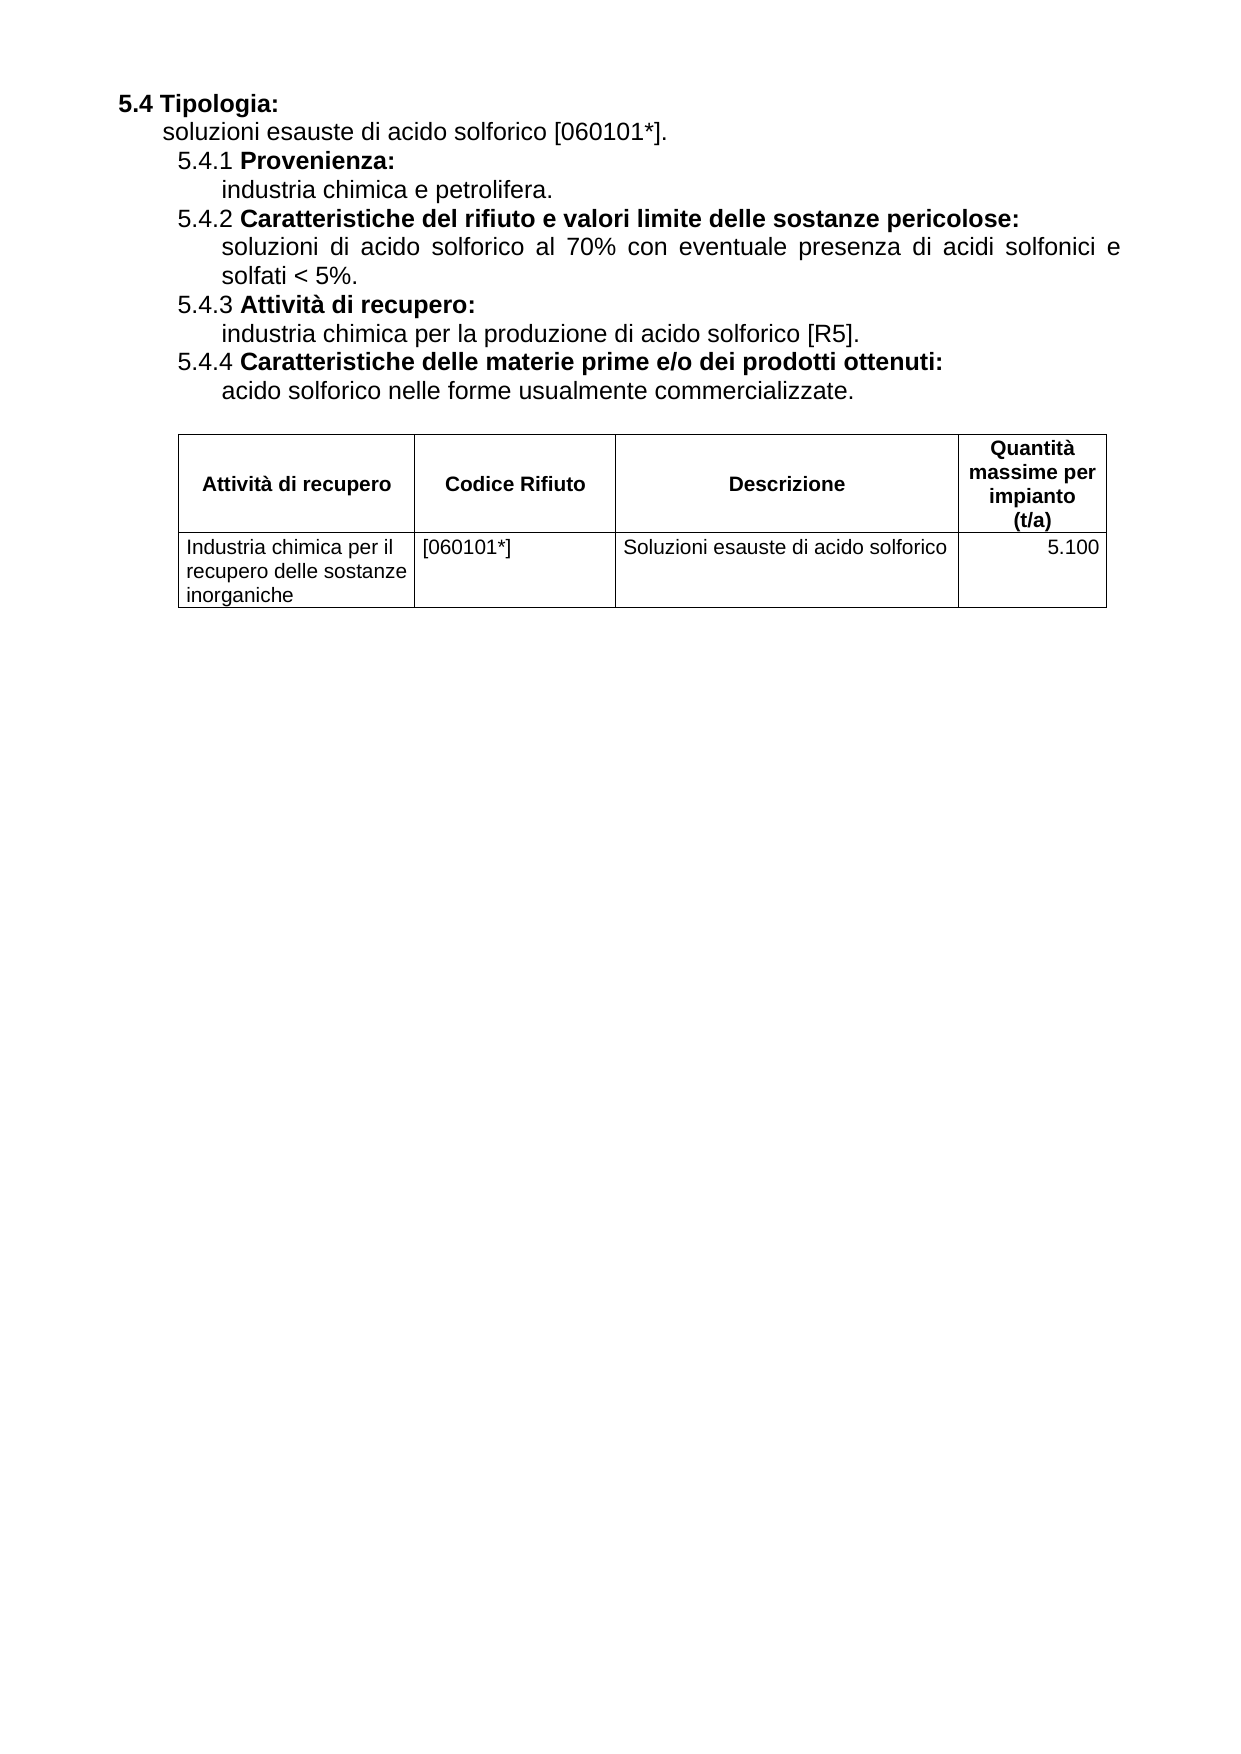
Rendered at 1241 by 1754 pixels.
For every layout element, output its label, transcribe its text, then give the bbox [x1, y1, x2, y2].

text acido solforico nelle forme usualmente commercializzate. [221, 376, 1122, 405]
text industria chimica e petrolifera. [221, 175, 1122, 204]
table_cell Soluzioni esauste di acido solforico [616, 533, 958, 607]
text 5.4.2 Caratteristiche del rifiuto e valori limite delle sostanze pericolose: [177, 204, 1122, 232]
text industria chimica per la produzione di acido solforico [R5]. [221, 319, 1122, 347]
table_cell 5.100 [959, 533, 1106, 607]
table_cell [060101*] [415, 533, 615, 607]
text soluzioni di acido solforico al 70% con eventuale presenza di acidi solfonici e solfati < 5%. [221, 232, 1122, 290]
text 5.4.1 Provenienza: [177, 146, 1122, 175]
table_header Codice Rifiuto [415, 435, 615, 532]
table_header Attività di recupero [179, 435, 414, 532]
text soluzioni esauste di acido solforico [060101*]. [162, 117, 1122, 146]
table_header Descrizione [616, 435, 958, 532]
table_header Quantità massime per impianto (t/a) [959, 435, 1106, 532]
table_cell Industria chimica per il recupero delle sostanze inorganiche [179, 533, 414, 607]
text 5.4.3 Attività di recupero: [177, 290, 1122, 319]
text 5.4.4 Caratteristiche delle materie prime e/o dei prodotti ottenuti: [177, 347, 1122, 376]
subtitle 5.4 Tipologia: [118, 89, 1122, 117]
